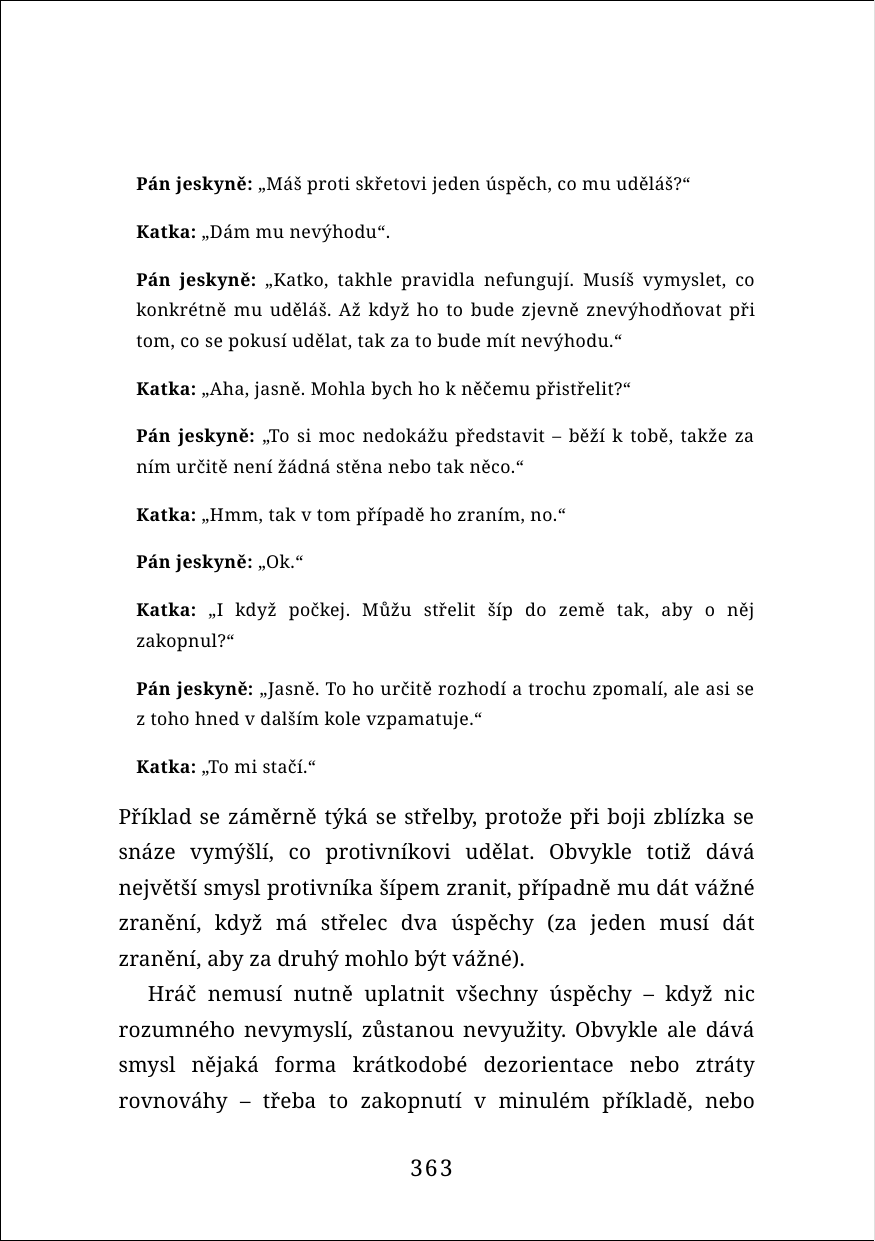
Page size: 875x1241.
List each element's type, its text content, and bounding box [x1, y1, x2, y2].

text Pán jeskyně: „Ok.“ [136, 550, 756, 574]
text Pán jeskyně: „Jasně. To ho určitě rozhodí a trochu zpomalí, ale asi se z toho hned v dalším kole vzpamatuje.“ [136, 676, 756, 730]
text Katka: „Dám mu nevýhodu“. [136, 220, 756, 244]
text Pán jeskyně: „Katko, takhle pravidla nefungují. Musíš vymyslet, co konkrétně mu uděláš. Až když ho to bude zjevně znevýhodňovat při tom, co se pokusí udělat, tak za to bude mít nevýhodu.“ [136, 268, 756, 352]
text Katka: „I když počkej. Můžu střelit šíp do země tak, aby o něj zakopnul?“ [136, 598, 756, 652]
text Katka: „Hmm, tak v tom případě ho zraním, no.“ [136, 502, 756, 526]
text Příklad se záměrně týká se střelby, protože při boji zblízka se snáze vymýšlí, co protivníkovi udělat. Obvykle totiž dává největší smysl protivníka šípem zranit, případně mu dát vážné zranění, když má střelec dva úspěchy (za jeden musí dát zranění, aby za druhý mohlo být vážné). Hráč nemusí nutně uplatnit všechny úspěchy – když nic rozumného nevymyslí, zůstanou nevyužity. Obvykle ale dává smysl nějaká forma krátkodobé dezorientace nebo ztráty rovnováhy – třeba to zakopnutí v minulém příkladě, nebo [118, 802, 756, 1114]
text Pán jeskyně: „To si moc nedokážu představit – běží k tobě, takže za ním určitě není žádná stěna nebo tak něco.“ [136, 424, 756, 478]
text Pán jeskyně: „Máš proti skřetovi jeden úspěch, co mu uděláš?“ [136, 172, 756, 196]
text Katka: „Aha, jasně. Mohla bych ho k něčemu přistřelit?“ [136, 376, 756, 400]
text Katka: „To mi stačí.“ [136, 754, 756, 778]
